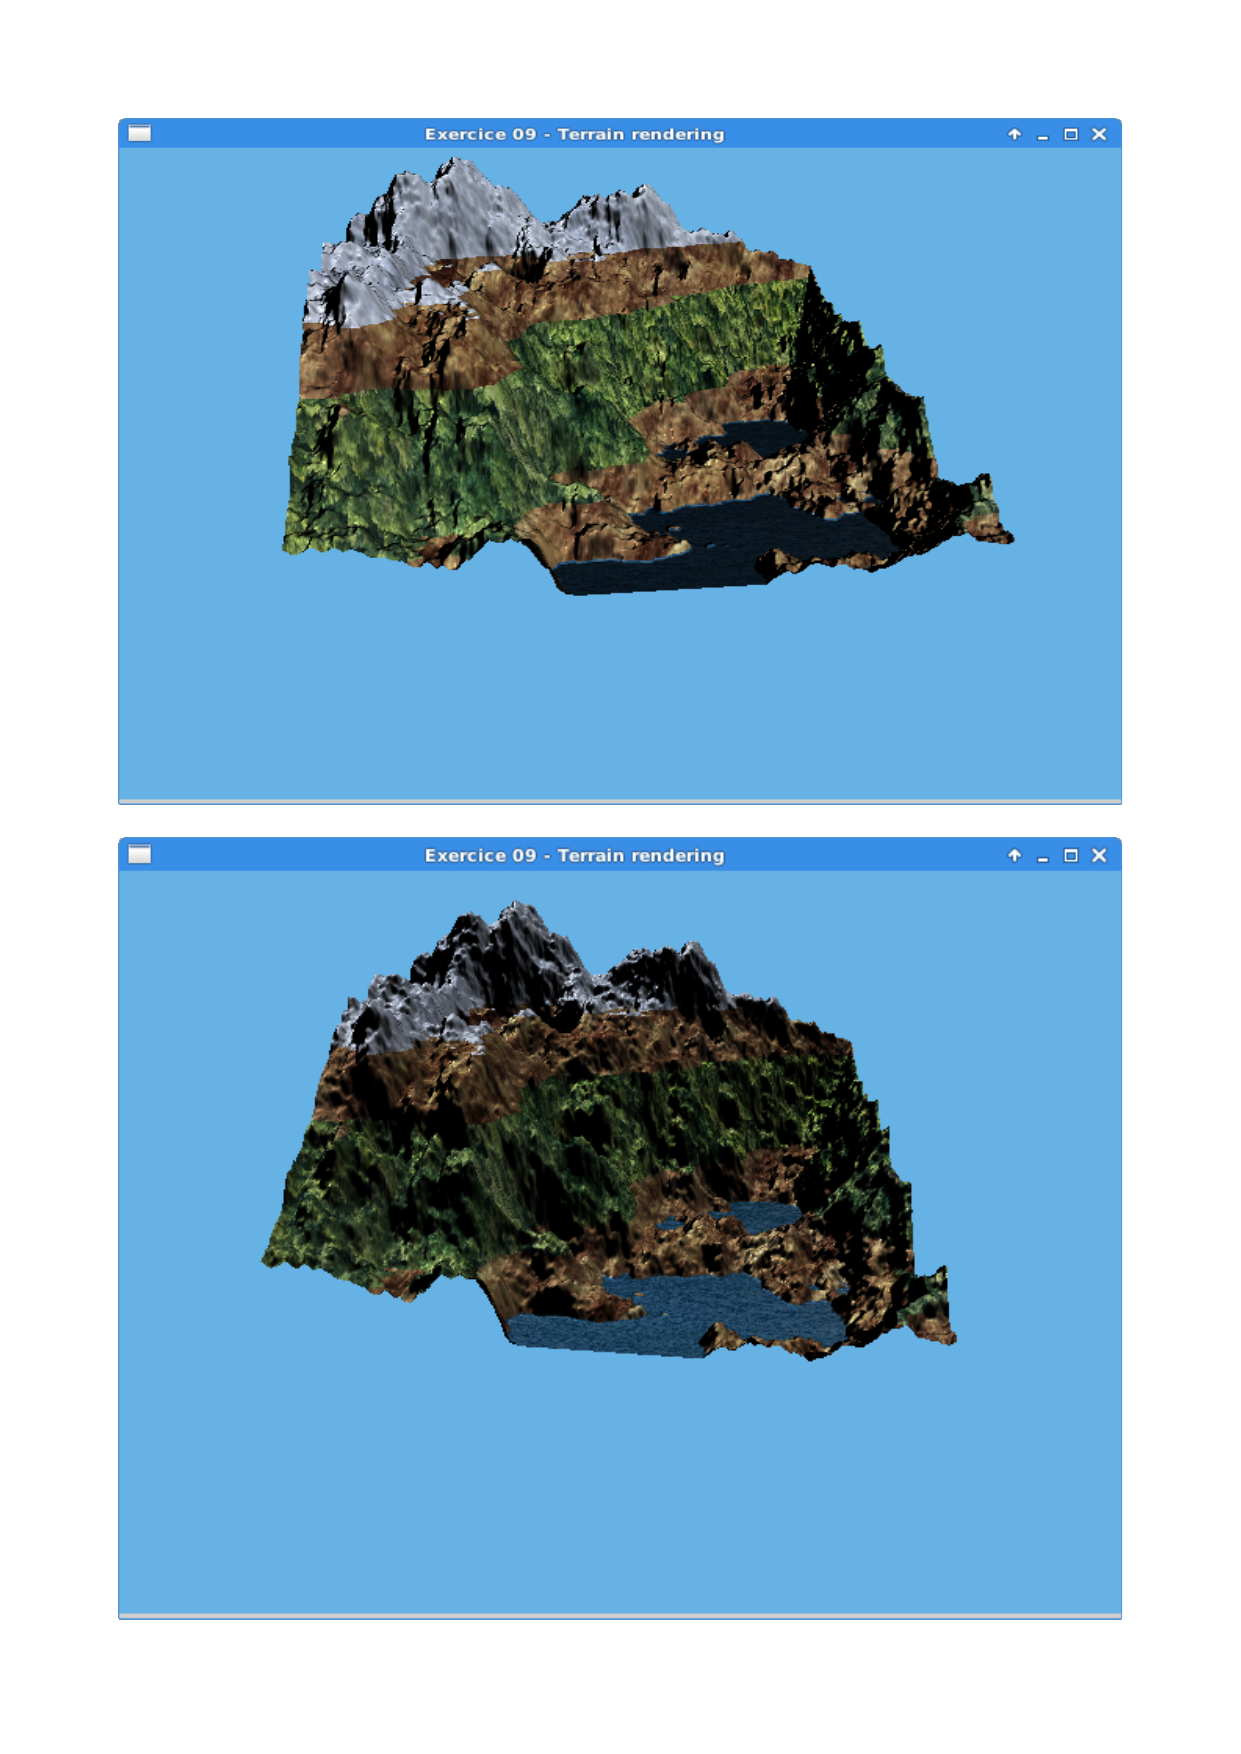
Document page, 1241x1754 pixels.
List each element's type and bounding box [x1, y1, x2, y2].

picture [118, 118, 1123, 805]
picture [118, 837, 1123, 1620]
